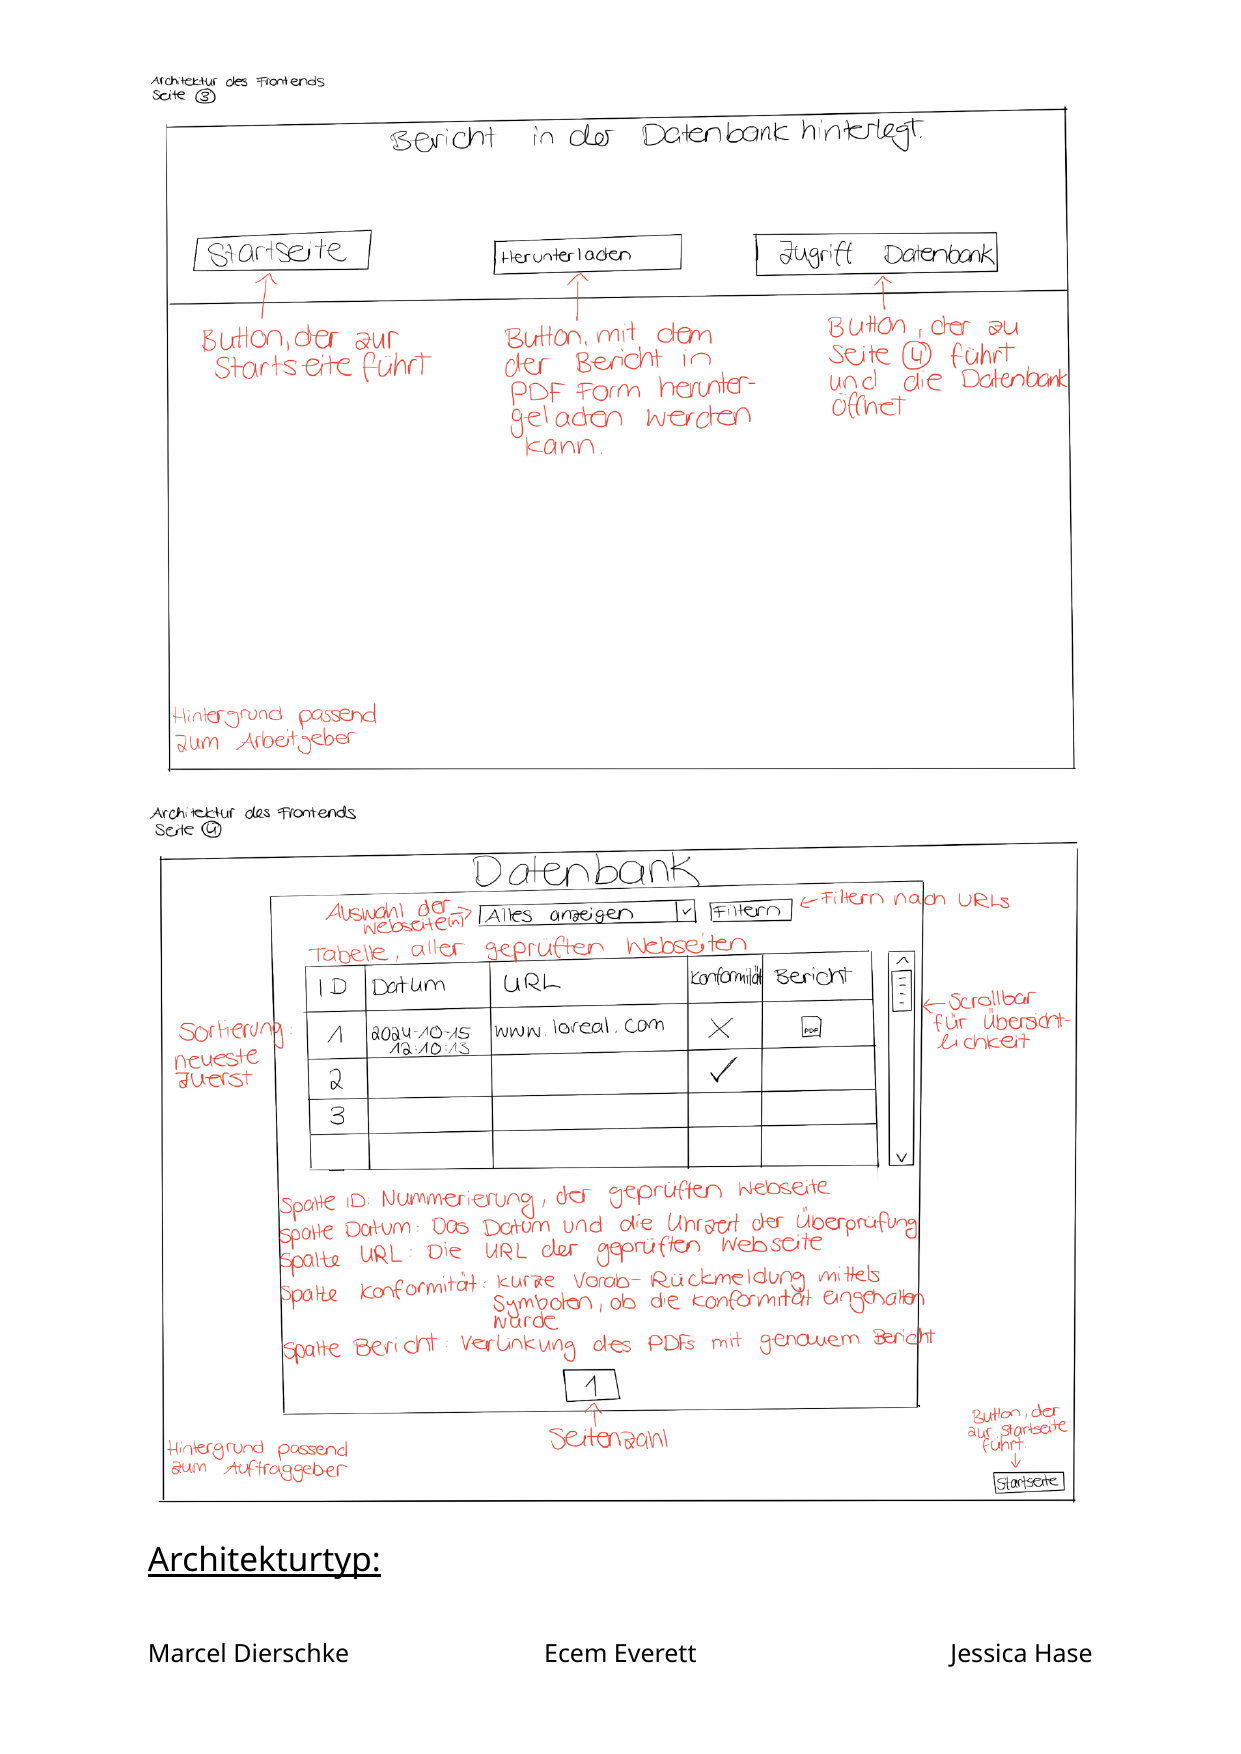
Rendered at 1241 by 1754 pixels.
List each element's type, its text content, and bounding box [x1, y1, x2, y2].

text Architekturtyp: [148, 1536, 1093, 1581]
